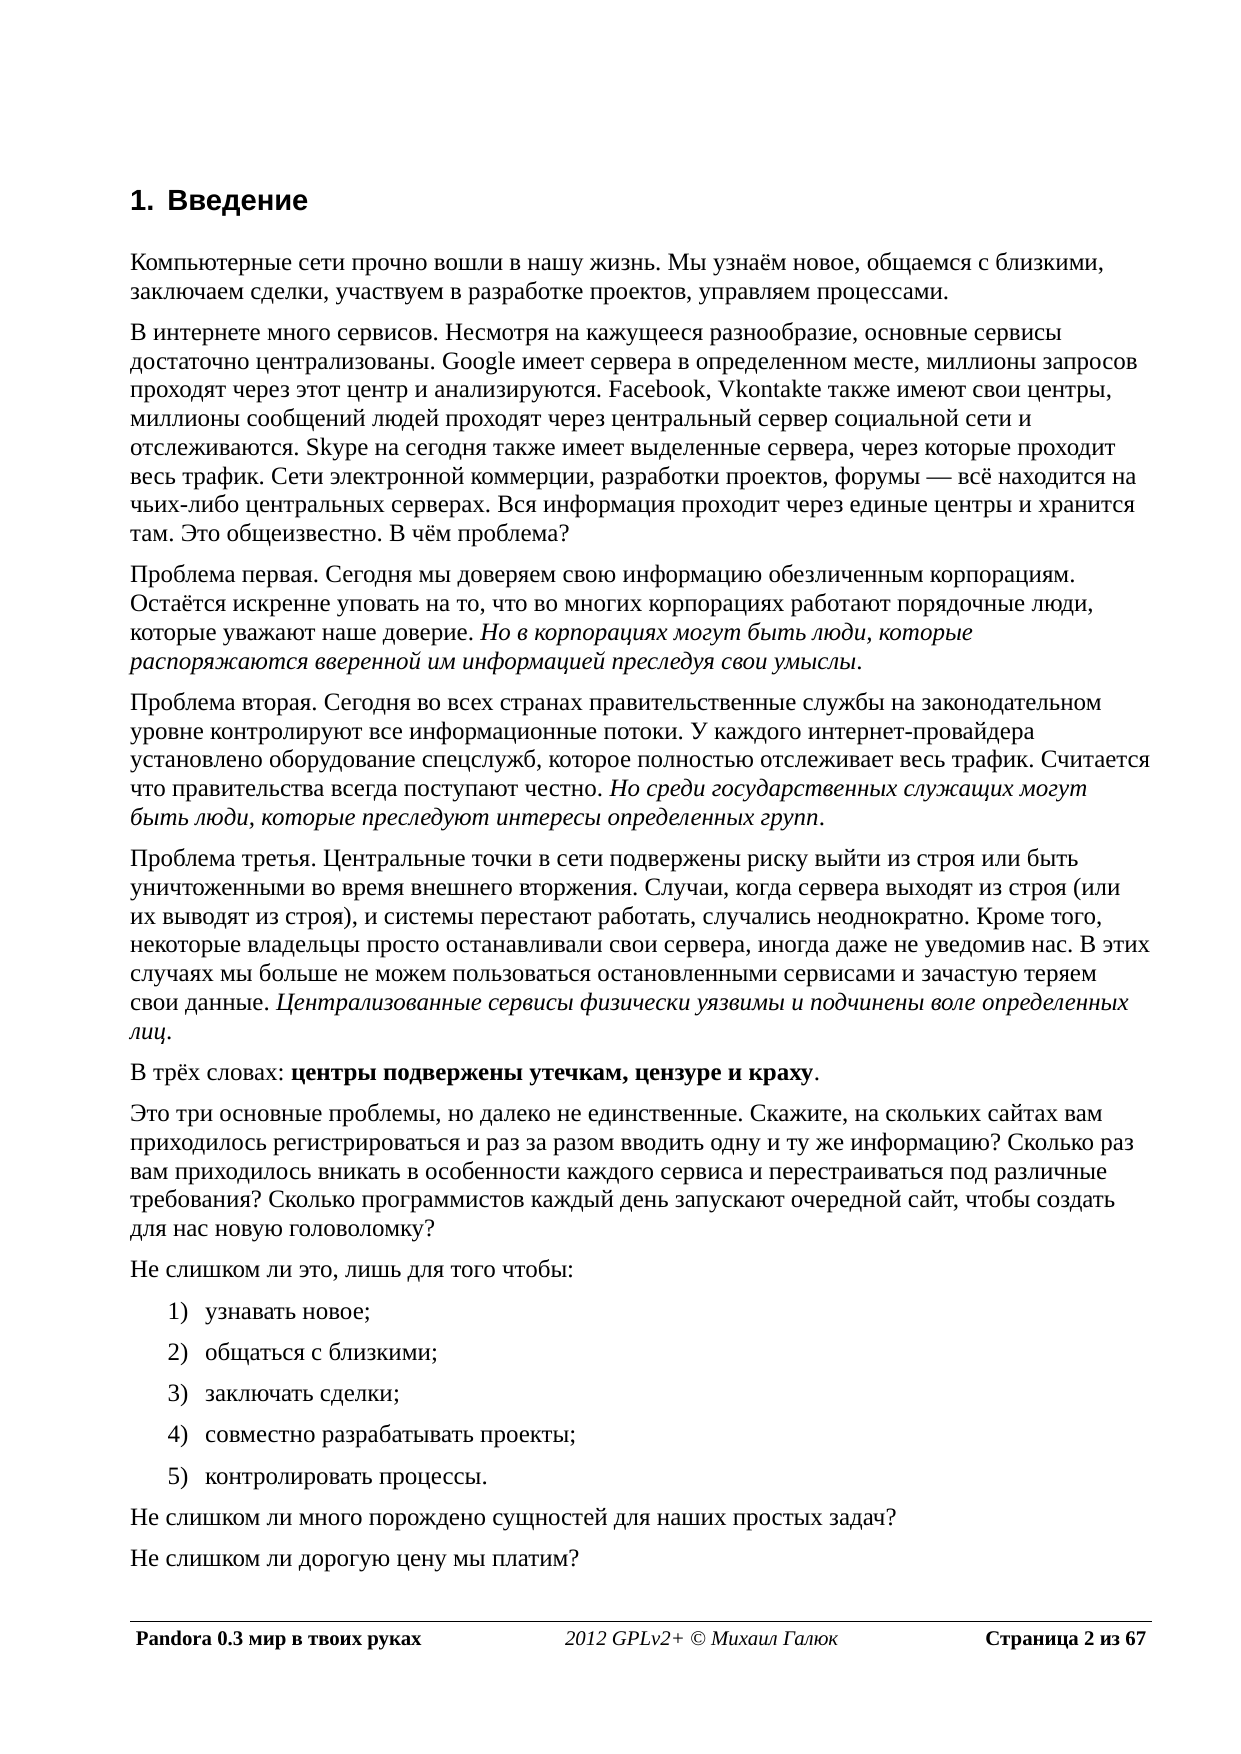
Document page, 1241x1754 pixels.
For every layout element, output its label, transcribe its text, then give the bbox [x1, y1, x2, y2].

text Проблема вторая. Сегодня во всех странах правительственные службы на законодательном уровне контролируют все информационные потоки. У каждого интернет-провайдера установлено оборудование спецслужб, которое полностью отслеживает весь трафик. Считается что правительства всегда поступают честно. Но среди государственных служащих могут быть люди, которые преследуют интересы определенных групп. [130, 687, 1152, 831]
text Не слишком ли это, лишь для того чтобы: [130, 1254, 1152, 1283]
list узнавать новое; [167, 1296, 1152, 1324]
text Проблема первая. Сегодня мы доверяем свою информацию обезличенным корпорациям. Остаётся искренне уповать на то, что во многих корпорациях работают порядочные люди, которые уважают наше доверие. Но в корпорациях могут быть люди, которые распоряжаются вверенной им информацией преследуя свои умыслы. [130, 559, 1152, 674]
text Не слишком ли много порождено сущностей для наших простых задач? [130, 1502, 1152, 1531]
subtitle Введение [130, 183, 1152, 217]
text Не слишком ли дорогую цену мы платим? [130, 1543, 1152, 1572]
text В трёх словах: центры подвержены утечкам, цензуре и краху. [130, 1057, 1152, 1086]
list контролировать процессы. [167, 1461, 1152, 1489]
list совместно разрабатывать проекты; [167, 1419, 1152, 1448]
list заключать сделки; [167, 1378, 1152, 1407]
text В интернете много сервисов. Несмотря на кажущееся разнообразие, основные сервисы достаточно централизованы. Google имеет сервера в определенном месте, миллионы запросов проходят через этот центр и анализируются. Facebook, Vkontakte также имеют свои центры, миллионы сообщений людей проходят через центральный сервер социальной сети и отслеживаются. Skype на сегодня также имеет выделенные сервера, через которые проходит весь трафик. Сети электронной коммерции, разработки проектов, форумы — всё находится на чьих-либо центральных серверах. Вся информация проходит через единые центры и хранится там. Это общеизвестно. В чём проблема? [130, 317, 1152, 547]
text Компьютерные сети прочно вошли в нашу жизнь. Мы узнаём новое, общаемся с близкими, заключаем сделки, участвуем в разработке проектов, управляем процессами. [130, 247, 1152, 304]
list общаться с близкими; [167, 1337, 1152, 1366]
text Это три основные проблемы, но далеко не единственные. Скажите, на скольких сайтах вам приходилось регистрироваться и раз за разом вводить одну и ту же информацию? Сколько раз вам приходилось вникать в особенности каждого сервиса и перестраиваться под различные требования? Сколько программистов каждый день запускают очередной сайт, чтобы создать для нас новую головоломку? [130, 1098, 1152, 1242]
text Проблема третья. Центральные точки в сети подвержены риску выйти из строя или быть уничтоженными во время внешнего вторжения. Случаи, когда сервера выходят из строя (или их выводят из строя), и системы перестают работать, случались неоднократно. Кроме того, некоторые владельцы просто останавливали свои сервера, иногда даже не уведомив нас. В этих случаях мы больше не можем пользоваться остановленными сервисами и зачастую теряем свои данные. Централизованные сервисы физически уязвимы и подчинены воле определенных лиц. [130, 843, 1152, 1044]
